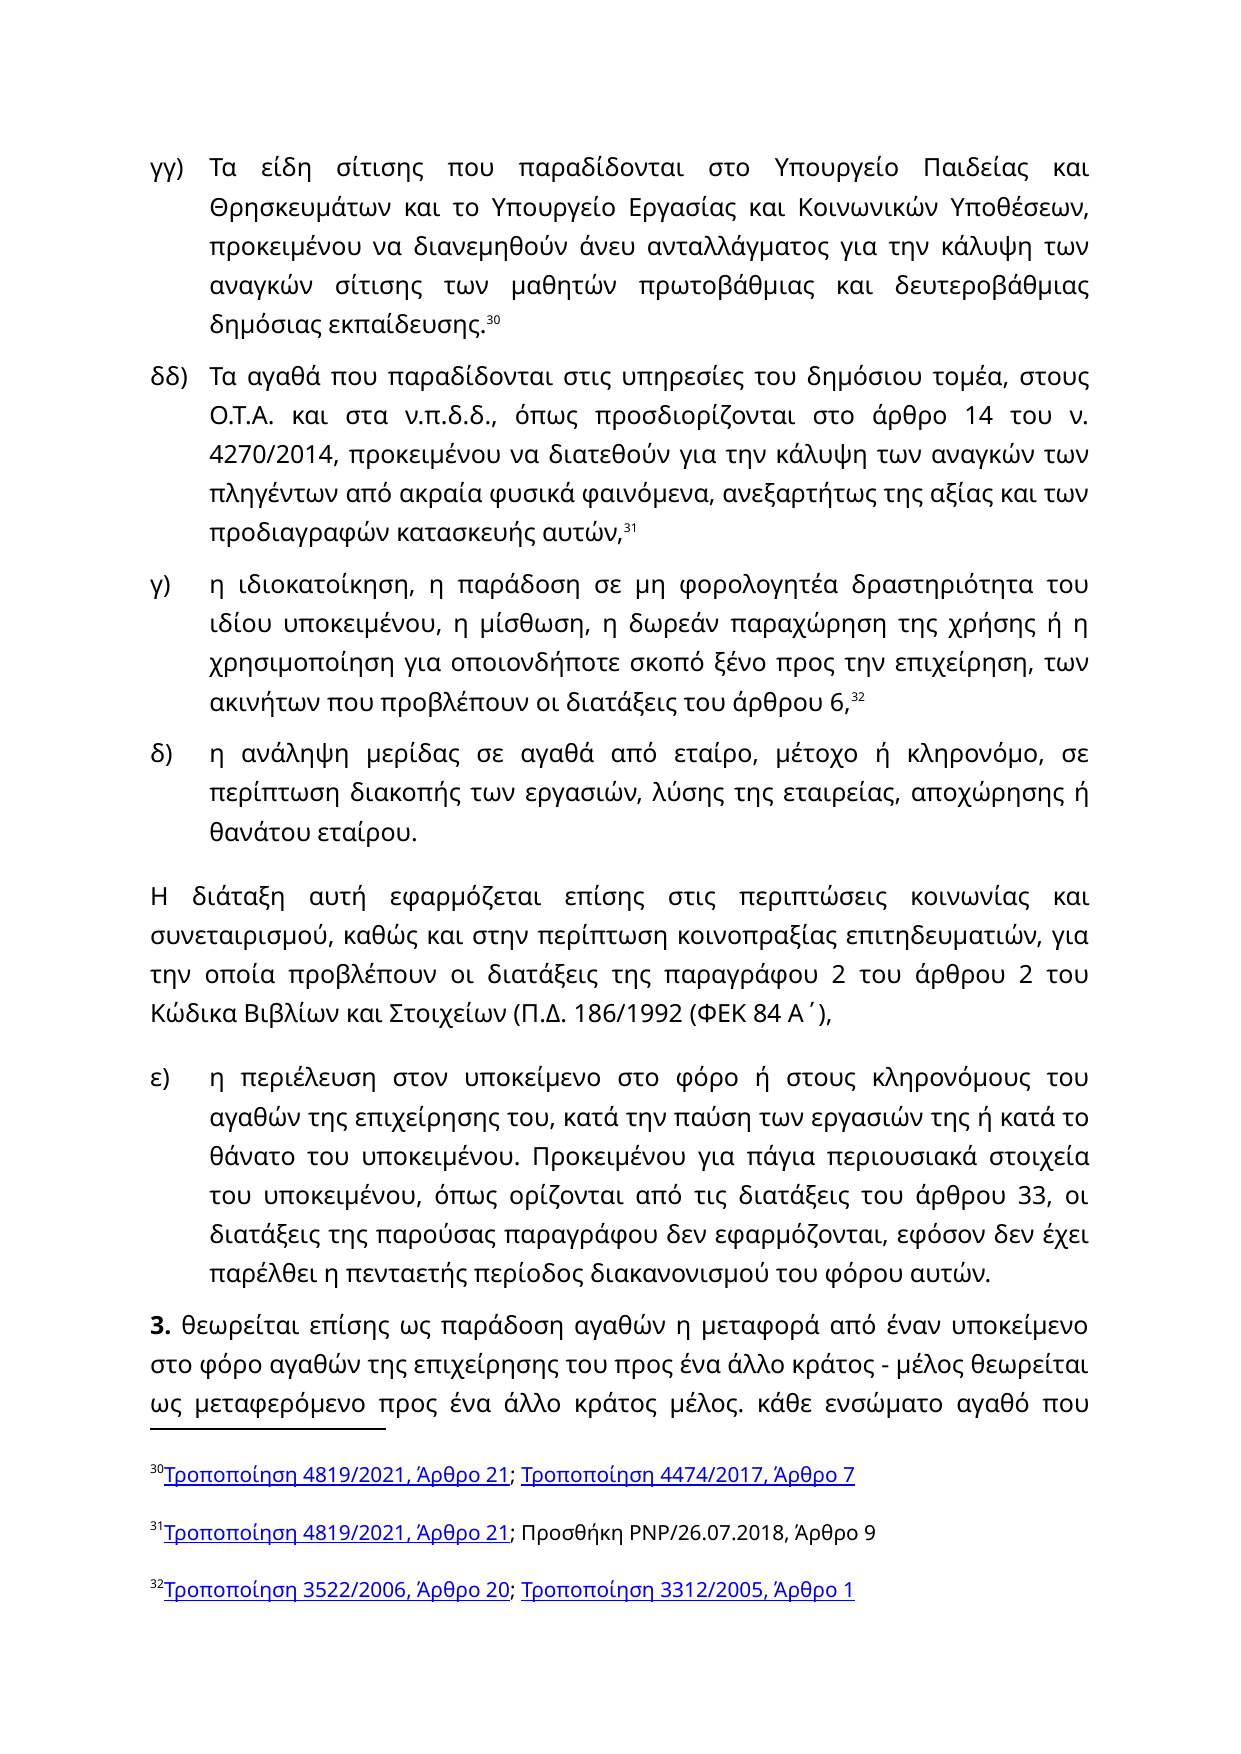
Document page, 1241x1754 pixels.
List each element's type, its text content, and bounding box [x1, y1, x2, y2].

list δδ) Τα αγαθά που παραδίδονται στις υπηρεσίες του δημόσιου τομέα, στους Ο.Τ.Α. και στα ν.π.δ.δ., όπως προσδιορίζονται στο άρθρο 14 του ν. 4270/2014, προκειμένου να διατεθούν για την κάλυψη των αναγκών των πληγέντων από ακραία φυσικά φαινόμενα, ανεξαρτήτως της αξίας και των προδιαγραφών κατασκευής αυτών, [150, 358, 1090, 549]
text Τροποποίηση 3522/2006, Άρθρο 20; Τροποποίηση 3312/2005, Άρθρο 1 [150, 1576, 1090, 1604]
text 3. θεωρείται επίσης ως παράδοση αγαθών η μεταφορά από έναν υποκείμενο στο φόρο αγαθών της επιχείρησης του προς ένα άλλο κράτος - μέλος θεωρείται ως μεταφερόμενο προς ένα άλλο κράτος μέλος. κάθε ενσώματο αγαθό που [150, 1307, 1090, 1420]
list γγ) Τα είδη σίτισης που παραδίδονται στο Υπουργείο Παιδείας και Θρησκευμάτων και το Υπουργείο Εργασίας και Κοινωνικών Υποθέσεων, προκειμένου να διανεμηθούν άνευ ανταλλάγματος για την κάλυψη των αναγκών σίτισης των μαθητών πρωτοβάθμιας και δευτεροβάθμιας δημόσιας εκπαίδευσης. [150, 150, 1090, 341]
list γ) η ιδιοκατοίκηση, η παράδοση σε μη φορολογητέα δραστηριότητα του ιδίου υποκειμένου, η μίσθωση, η δωρεάν παραχώρηση της χρήσης ή η χρησιμοποίηση για οποιονδήποτε σκοπό ξένο προς την επιχείρηση, των ακινήτων που προβλέπουν οι διατάξεις του άρθρου 6, [150, 567, 1090, 718]
text Η διάταξη αυτή εφαρμόζεται επίσης στις περιπτώσεις κοινωνίας και συνεταιρισμού, καθώς και στην περίπτωση κοινοπραξίας επιτηδευματιών, για την οποία προβλέπουν οι διατάξεις της παραγράφου 2 του άρθρου 2 του Κώδικα Βιβλίων και Στοιχείων (Π.Δ. 186/1992 (ΦΕΚ 84 Α΄), [150, 878, 1090, 1030]
list ε) η περιέλευση στον υποκείμενο στο φόρο ή στους κληρονόμους του αγαθών της επιχείρησης του, κατά την παύση των εργασιών της ή κατά το θάνατο του υποκειμένου. Προκειμένου για πάγια περιουσιακά στοιχεία του υποκειμένου, όπως ορίζονται από τις διατάξεις του άρθρου 33, οι διατάξεις της παρούσας παραγράφου δεν εφαρμόζονται, εφόσον δεν έχει παρέλθει η πενταετής περίοδος διακανονισμού του φόρου αυτών. [150, 1060, 1090, 1290]
text Τροποποίηση 4819/2021, Άρθρο 21; Τροποποίηση 4474/2017, Άρθρο 7 [150, 1460, 1090, 1489]
list δ) η ανάληψη μερίδας σε αγαθά από εταίρο, μέτοχο ή κληρονόμο, σε περίπτωση διακοπής των εργασιών, λύσης της εταιρείας, αποχώρησης ή θανάτου εταίρου. [150, 736, 1090, 848]
text Τροποποίηση 4819/2021, Άρθρο 21; Προσθήκη PNP/26.07.2018, Άρθρο 9 [150, 1518, 1090, 1546]
